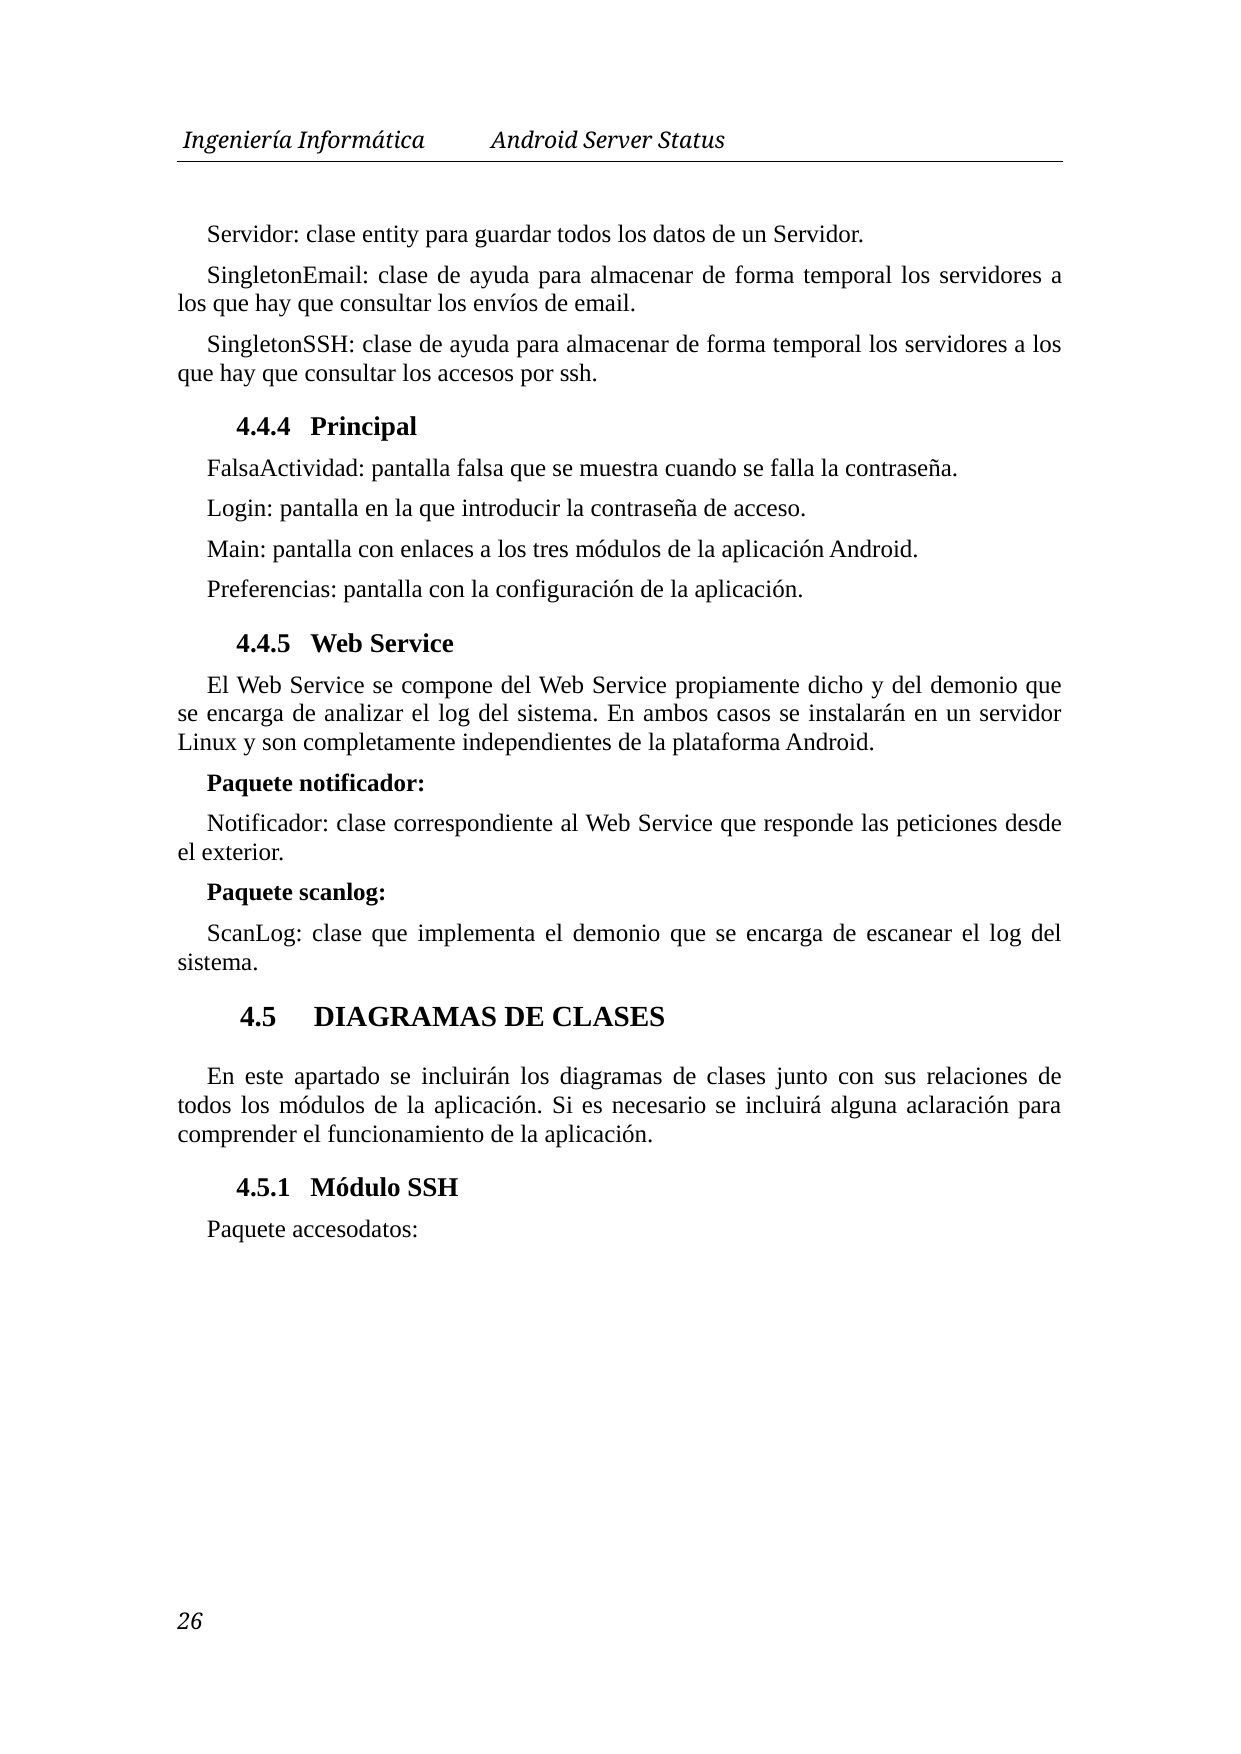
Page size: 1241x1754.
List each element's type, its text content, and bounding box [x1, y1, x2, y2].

subtitle Web Service [236, 627, 1004, 658]
text ScanLog: clase que implementa el demonio que se encarga de escanear el log del sistema. [177, 918, 1063, 976]
text Preferencias: pantalla con la configuración de la aplicación. [177, 574, 1063, 603]
subtitle Principal [236, 410, 1004, 441]
text Paquete notificador: [177, 768, 1063, 796]
text Notificador: clase correspondiente al Web Service que responde las peticiones desde el exterior. [177, 808, 1063, 866]
text FalsaActividad: pantalla falsa que se muestra cuando se falla la contraseña. [177, 453, 1063, 482]
text SingletonSSH: clase de ayuda para almacenar de forma temporal los servidores a los que hay que consultar los accesos por ssh. [177, 329, 1063, 386]
text SingletonEmail: clase de ayuda para almacenar de forma temporal los servidores a los que hay que consultar los envíos de email. [177, 260, 1063, 317]
text Servidor: clase entity para guardar todos los datos de un Servidor. [177, 219, 1063, 248]
text Paquete accesodatos: [177, 1214, 1063, 1243]
text Login: pantalla en la que introducir la contraseña de acceso. [177, 493, 1063, 522]
text Paquete scanlog: [177, 877, 1063, 906]
text El Web Service se compone del Web Service propiamente dicho y del demonio que se encarga de analizar el log del sistema. En ambos casos se instalarán en un servidor Linux y son completamente independientes de la plataforma Android. [177, 670, 1063, 756]
subtitle Módulo SSH [236, 1171, 1004, 1202]
subtitle Diagramas de clases [240, 999, 1063, 1033]
text En este apartado se incluirán los diagramas de clases junto con sus relaciones de todos los módulos de la aplicación. Si es necesario se incluirá alguna aclaración para comprender el funcionamiento de la aplicación. [177, 1061, 1063, 1147]
text Main: pantalla con enlaces a los tres módulos de la aplicación Android. [177, 534, 1063, 563]
